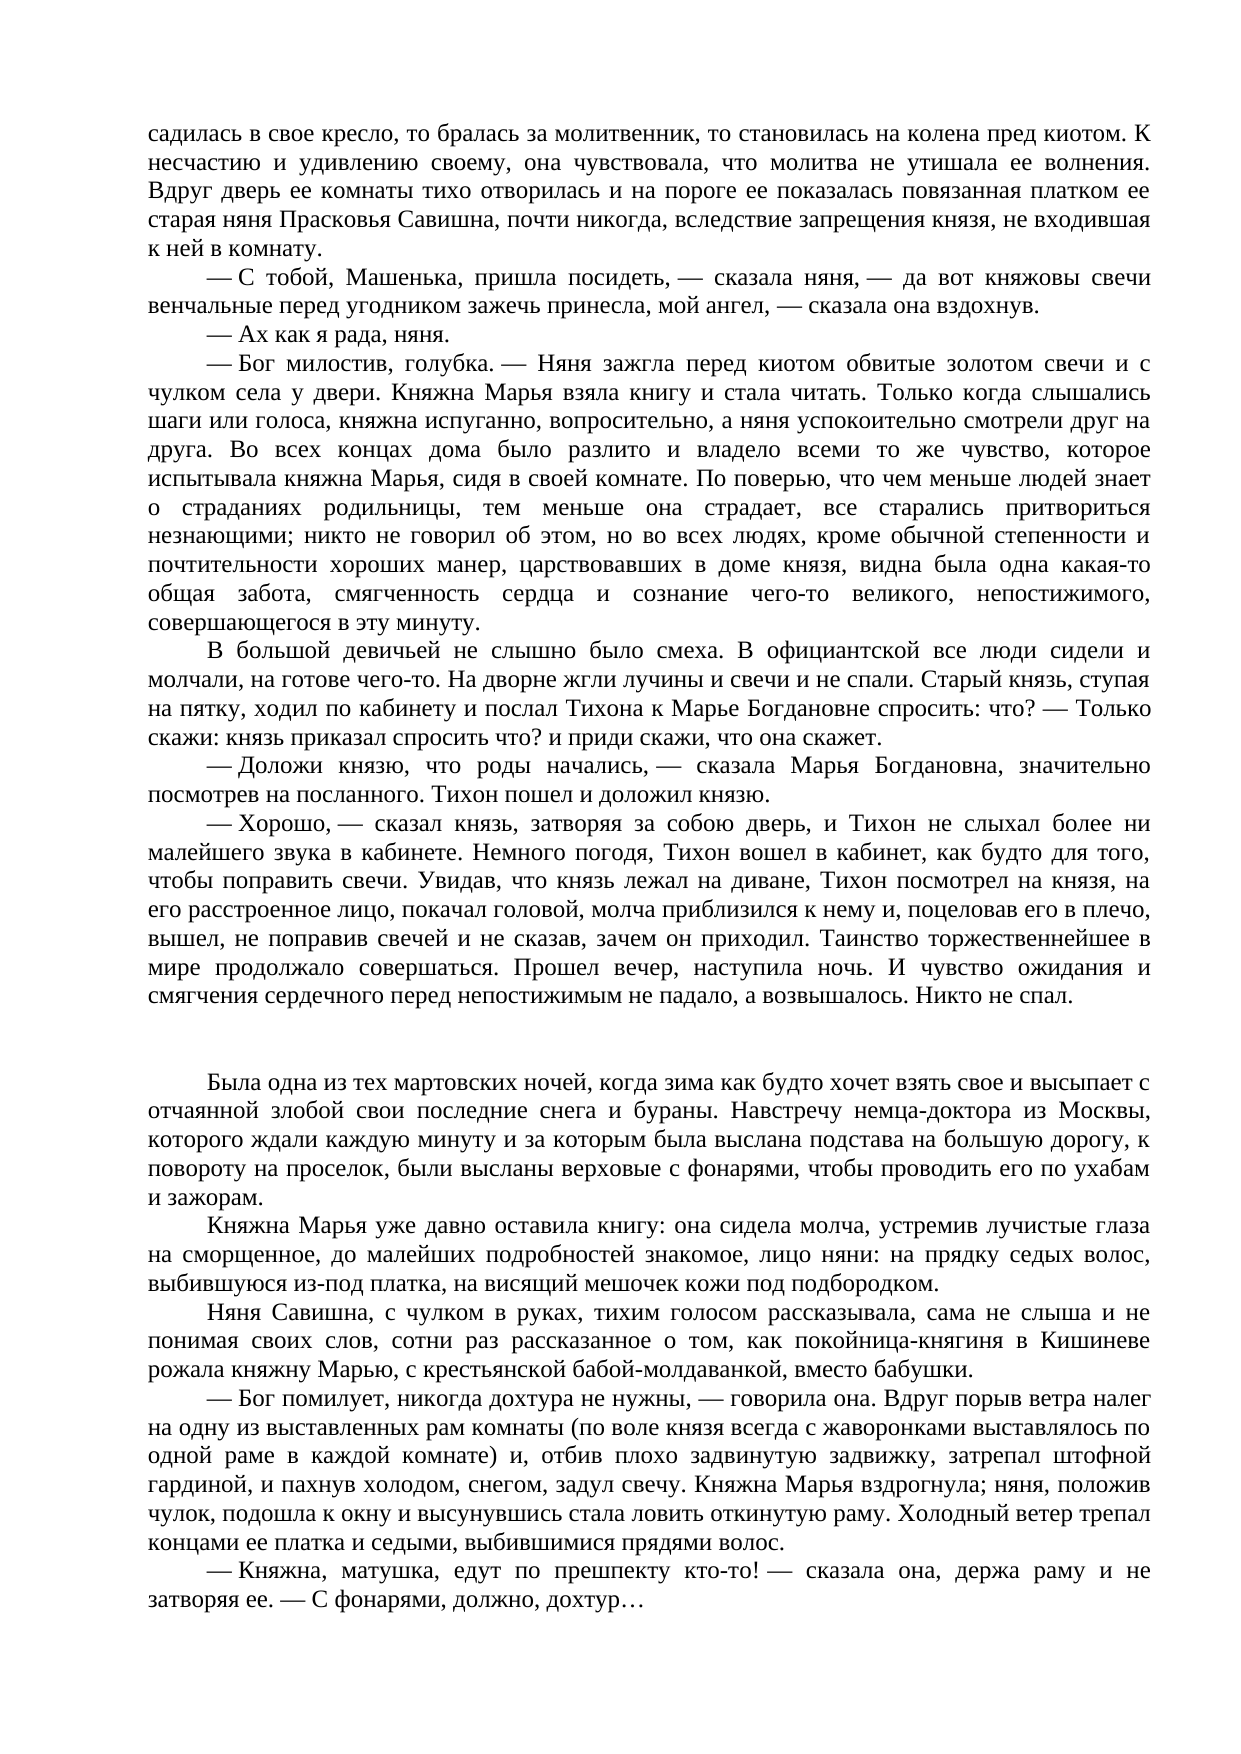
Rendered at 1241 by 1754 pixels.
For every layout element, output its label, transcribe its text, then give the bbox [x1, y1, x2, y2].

text Была одна из тех мартовских ночей, когда зима как будто хочет взять свое и высыпает с отчаянной злобой свои последние снега и бураны. Навстречу немца-доктора из Москвы, которого ждали каждую минуту и за которым была выслана подстава на большую дорогу, к повороту на проселок, были высланы верховые с фонарями, чтобы проводить его по ухабам и зажорам. [148, 1067, 1152, 1211]
text садилась в свое кресло, то бралась за молитвенник, то становилась на колена пред киотом. К несчастию и удивлению своему, она чувствовала, что молитва не утишала ее волнения. Вдруг дверь ее комнаты тихо отворилась и на пороге ее показалась повязанная платком ее старая няня Прасковья Савишна, почти никогда, вследствие запрещения князя, не входившая к ней в комнату. [148, 118, 1152, 262]
text — С тобой, Машенька, пришла посидеть, — сказала няня, — да вот княжовы свечи венчальные перед угодником зажечь принесла, мой ангел, — сказала она вздохнув. [148, 262, 1152, 319]
text — Хорошо, — сказал князь, затворяя за собою дверь, и Тихон не слыхал более ни малейшего звука в кабинете. Немного погодя, Тихон вошел в кабинет, как будто для того, чтобы поправить свечи. Увидав, что князь лежал на диване, Тихон посмотрел на князя, на его расстроенное лицо, покачал головой, молча приблизился к нему и, поцеловав его в плечо, вышел, не поправив свечей и не сказав, зачем он приходил. Таинство торжественнейшее в мире продолжало совершаться. Прошел вечер, наступила ночь. И чувство ожидания и смягчения сердечного перед непостижимым не падало, а возвышалось. Никто не спал. [148, 808, 1152, 1009]
text Няня Савишна, с чулком в руках, тихим голосом рассказывала, сама не слыша и не понимая своих слов, сотни раз рассказанное о том, как покойница-княгиня в Кишиневе рожала княжну Марью, с крестьянской бабой-молдаванкой, вместо бабушки. [148, 1297, 1152, 1383]
text — Доложи князю, что роды начались, — сказала Марья Богдановна, значительно посмотрев на посланного. Тихон пошел и доложил князю. [148, 751, 1152, 808]
text — Ах как я рада, няня. [148, 319, 1152, 348]
text — Бог помилует, никогда дохтура не нужны, — говорила она. Вдруг порыв ветра налег на одну из выставленных рам комнаты (по воле князя всегда с жаворонками выставлялось по одной раме в каждой комнате) и, отбив плохо задвинутую задвижку, затрепал штофной гардиной, и пахнув холодом, снегом, задул свечу. Княжна Марья вздрогнула; няня, положив чулок, подошла к окну и высунувшись стала ловить откинутую раму. Холодный ветер трепал концами ее платка и седыми, выбившимися прядями волос. [148, 1383, 1152, 1556]
text В большой девичьей не слышно было смеха. В официантской все люди сидели и молчали, на готове чего-то. На дворне жгли лучины и свечи и не спали. Старый князь, ступая на пятку, ходил по кабинету и послал Тихона к Марье Богдановне спросить: что? — Только скажи: князь приказал спросить что? и приди скажи, что она скажет. [148, 636, 1152, 751]
text Княжна Марья уже давно оставила книгу: она сидела молча, устремив лучистые глаза на сморщенное, до малейших подробностей знакомое, лицо няни: на прядку седых волос, выбившуюся из-под платка, на висящий мешочек кожи под подбородком. [148, 1211, 1152, 1297]
text — Княжна, матушка, едут по прешпекту кто-то! — сказала она, держа раму и не затворяя ее. — С фонарями, должно, дохтур… [148, 1556, 1152, 1613]
text — Бог милостив, голубка. — Няня зажгла перед киотом обвитые золотом свечи и с чулком села у двери. Княжна Марья взяла книгу и стала читать. Только когда слышались шаги или голоса, княжна испуганно, вопросительно, а няня успокоительно смотрели друг на друга. Во всех концах дома было разлито и владело всеми то же чувство, которое испытывала княжна Марья, сидя в своей комнате. По поверью, что чем меньше людей знает о страданиях родильницы, тем меньше она страдает, все старались притвориться незнающими; никто не говорил об этом, но во всех людях, кроме обычной степенности и почтительности хороших манер, царствовавших в доме князя, видна была одна какая-то общая забота, смягченность сердца и сознание чего-то великого, непостижимого, совершающегося в эту минуту. [148, 348, 1152, 636]
